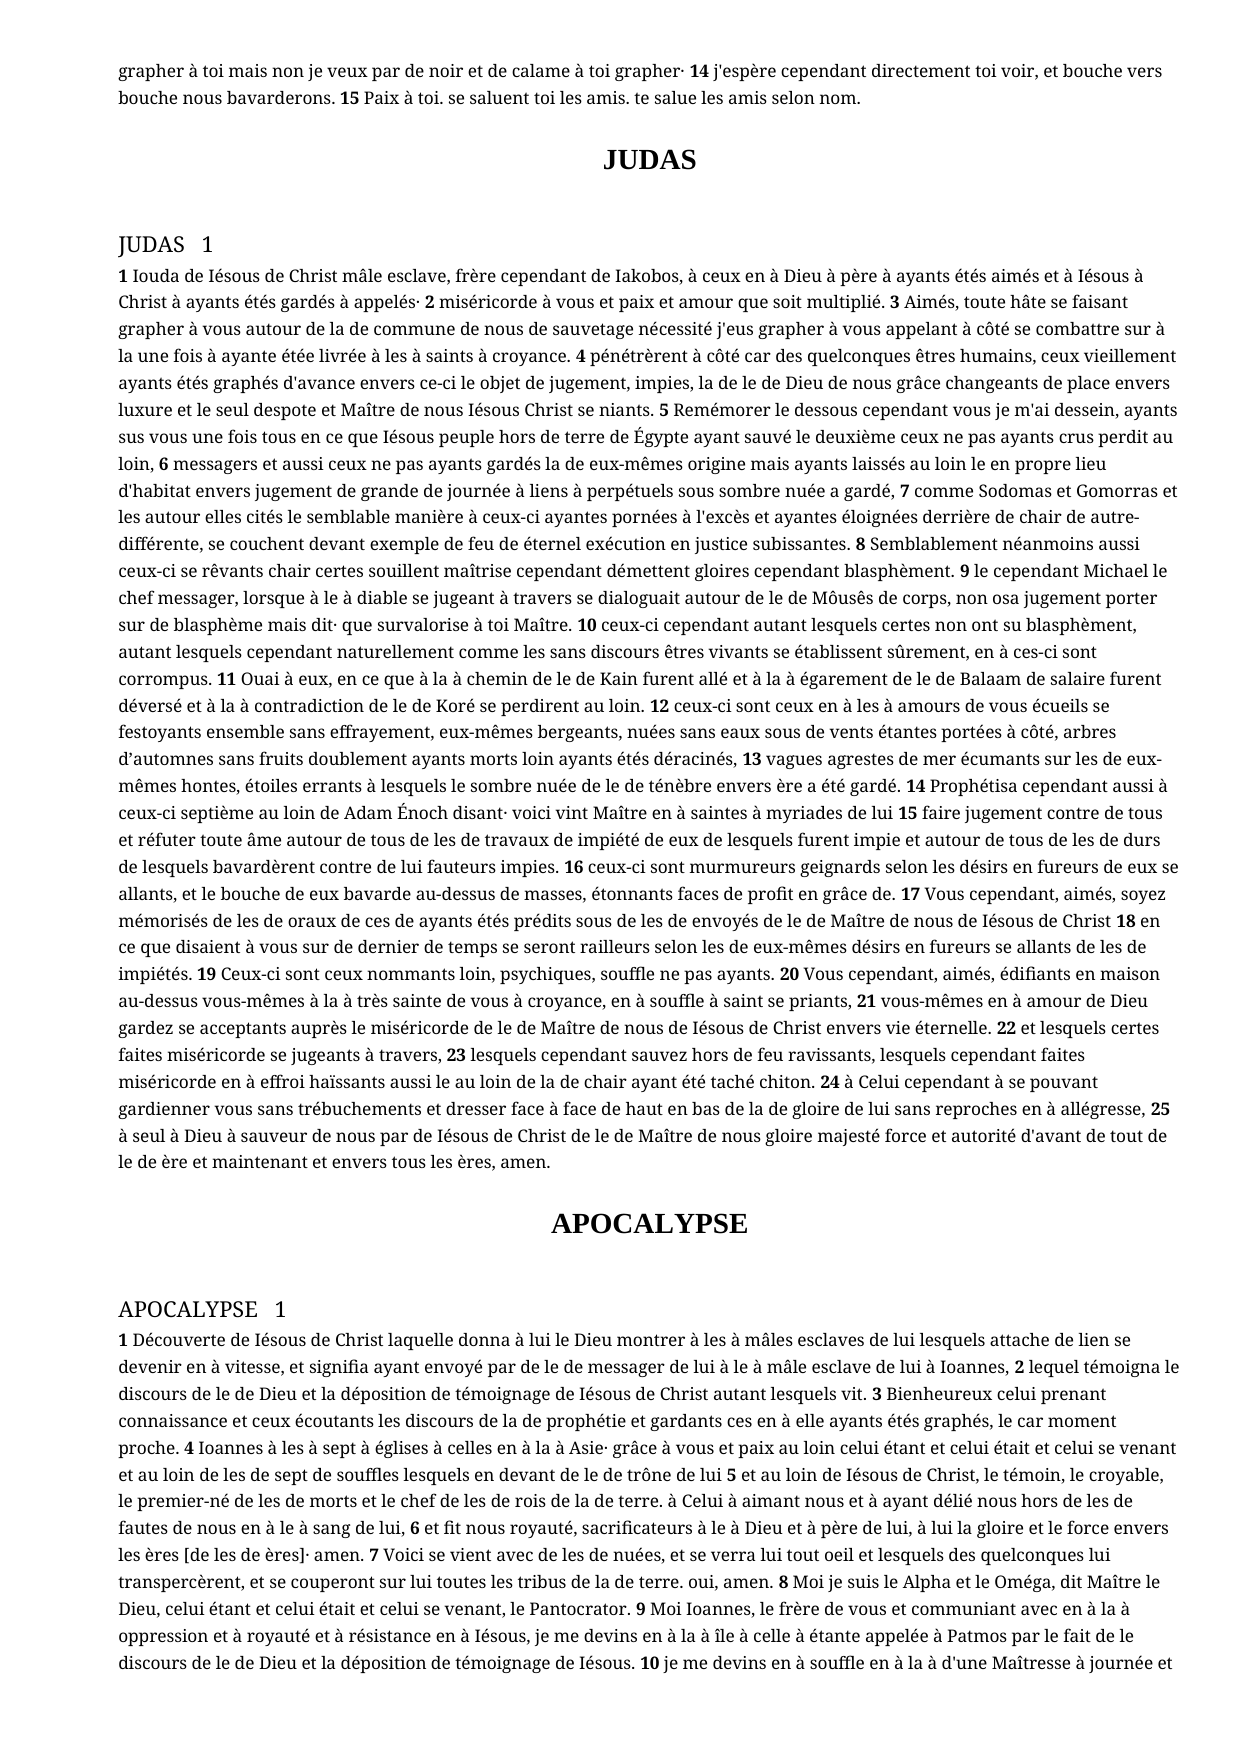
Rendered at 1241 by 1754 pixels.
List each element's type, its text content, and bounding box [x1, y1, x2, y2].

text 1 Iouda de Iésous de Christ mâle esclave, frère cependant de Iakobos, à ceux en à Dieu à père à ayants étés aimés et à Iésous à Christ à ayants étés gardés à appelés· 2 miséricorde à vous et paix et amour que soit multiplié. 3 Aimés, toute hâte se faisant grapher à vous autour de la de commune de nous de sauvetage nécessité j'eus grapher à vous appelant à côté se combattre sur à la une fois à ayante étée livrée à les à saints à croyance. 4 pénétrèrent à côté car des quelconques êtres humains, ceux vieillement ayants étés graphés d'avance envers ce-ci le objet de jugement, impies, la de le de Dieu de nous grâce changeants de place envers luxure et le seul despote et Maître de nous Iésous Christ se niants. 5 Remémorer le dessous cependant vous je m'ai dessein, ayants sus vous une fois tous en ce que Iésous peuple hors de terre de Égypte ayant sauvé le deuxième ceux ne pas ayants crus perdit au loin, 6 messagers et aussi ceux ne pas ayants gardés la de eux-mêmes origine mais ayants laissés au loin le en propre lieu d'habitat envers jugement de grande de journée à liens à perpétuels sous sombre nuée a gardé, 7 comme Sodomas et Gomorras et les autour elles cités le semblable manière à ceux-ci ayantes pornées à l'excès et ayantes éloignées derrière de chair de autre-différente, se couchent devant exemple de feu de éternel exécution en justice subissantes. 8 Semblablement néanmoins aussi ceux-ci se rêvants chair certes souillent maîtrise cependant démettent gloires cependant blasphèment. 9 le cependant Michael le chef messager, lorsque à le à diable se jugeant à travers se dialoguait autour de le de Môusês de corps, non osa jugement porter sur de blasphème mais dit· que survalorise à toi Maître. 10 ceux-ci cependant autant lesquels certes non ont su blasphèment, autant lesquels cependant naturellement comme les sans discours êtres vivants se établissent sûrement, en à ces-ci sont corrompus. 11 Ouai à eux, en ce que à la à chemin de le de Kain furent allé et à la à égarement de le de Balaam de salaire furent déversé et à la à contradiction de le de Koré se perdirent au loin. 12 ceux-ci sont ceux en à les à amours de vous écueils se festoyants ensemble sans effrayement, eux-mêmes bergeants, nuées sans eaux sous de vents étantes portées à côté, arbres d’automnes sans fruits doublement ayants morts loin ayants étés déracinés, 13 vagues agrestes de mer écumants sur les de eux-mêmes hontes, étoiles errants à lesquels le sombre nuée de le de ténèbre envers ère a été gardé. 14 Prophétisa cependant aussi à ceux-ci septième au loin de Adam Énoch disant· voici vint Maître en à saintes à myriades de lui 15 faire jugement contre de tous et réfuter toute âme autour de tous de les de travaux de impiété de eux de lesquels furent impie et autour de tous de les de durs de lesquels bavardèrent contre de lui fauteurs impies. 16 ceux-ci sont murmureurs geignards selon les désirs en fureurs de eux se allants, et le bouche de eux bavarde au-dessus de masses, étonnants faces de profit en grâce de. 17 Vous cependant, aimés, soyez mémorisés de les de oraux de ces de ayants étés prédits sous de les de envoyés de le de Maître de nous de Iésous de Christ 18 en ce que disaient à vous sur de dernier de temps se seront railleurs selon les de eux-mêmes désirs en fureurs se allants de les de impiétés. 19 Ceux-ci sont ceux nommants loin, psychiques, souffle ne pas ayants. 20 Vous cependant, aimés, édifiants en maison au-dessus vous-mêmes à la à très sainte de vous à croyance, en à souffle à saint se priants, 21 vous-mêmes en à amour de Dieu gardez se acceptants auprès le miséricorde de le de Maître de nous de Iésous de Christ envers vie éternelle. 22 et lesquels certes faites miséricorde se jugeants à travers, 23 lesquels cependant sauvez hors de feu ravissants, lesquels cependant faites miséricorde en à effroi haïssants aussi le au loin de la de chair ayant été taché chiton. 24 à Celui cependant à se pouvant gardienner vous sans trébuchements et dresser face à face de haut en bas de la de gloire de lui sans reproches en à allégresse, 25 à seul à Dieu à sauveur de nous par de Iésous de Christ de le de Maître de nous gloire majesté force et autorité d'avant de tout de le de ère et maintenant et envers tous les ères, amen. [118, 264, 1181, 1174]
text grapher à toi mais non je veux par de noir et de calame à toi grapher· 14 j'espère cependant directement toi voir, et bouche vers bouche nous bavarderons. 15 Paix à toi. se saluent toi les amis. te salue les amis selon nom. [118, 59, 1181, 109]
text JUDAS 1 [118, 229, 1181, 259]
text 1 Découverte de Iésous de Christ laquelle donna à lui le Dieu montrer à les à mâles esclaves de lui lesquels attache de lien se devenir en à vitesse, et signifia ayant envoyé par de le de messager de lui à le à mâle esclave de lui à Ioannes, 2 lequel témoigna le discours de le de Dieu et la déposition de témoignage de Iésous de Christ autant lesquels vit. 3 Bienheureux celui prenant connaissance et ceux écoutants les discours de la de prophétie et gardants ces en à elle ayants étés graphés, le car moment proche. 4 Ioannes à les à sept à églises à celles en à la à Asie· grâce à vous et paix au loin celui étant et celui était et celui se venant et au loin de les de sept de souffles lesquels en devant de le de trône de lui 5 et au loin de Iésous de Christ, le témoin, le croyable, le premier-né de les de morts et le chef de les de rois de la de terre. à Celui à aimant nous et à ayant délié nous hors de les de fautes de nous en à le à sang de lui, 6 et fit nous royauté, sacrificateurs à le à Dieu et à père de lui, à lui la gloire et le force envers les ères [de les de ères]· amen. 7 Voici se vient avec de les de nuées, et se verra lui tout oeil et lesquels des quelconques lui transpercèrent, et se couperont sur lui toutes les tribus de la de terre. oui, amen. 8 Moi je suis le Alpha et le Oméga, dit Maître le Dieu, celui étant et celui était et celui se venant, le Pantocrator. 9 Moi Ioannes, le frère de vous et communiant avec en à la à oppression et à royauté et à résistance en à Iésous, je me devins en à la à île à celle à étante appelée à Patmos par le fait de le discours de le de Dieu et la déposition de témoignage de Iésous. 10 je me devins en à souffle en à la à d'une Maîtresse à journée et [118, 1328, 1181, 1674]
text APOCALYPSE 1 [118, 1294, 1181, 1324]
subtitle APOCALYPSE [118, 1207, 1181, 1240]
subtitle JUDAS [118, 142, 1181, 176]
